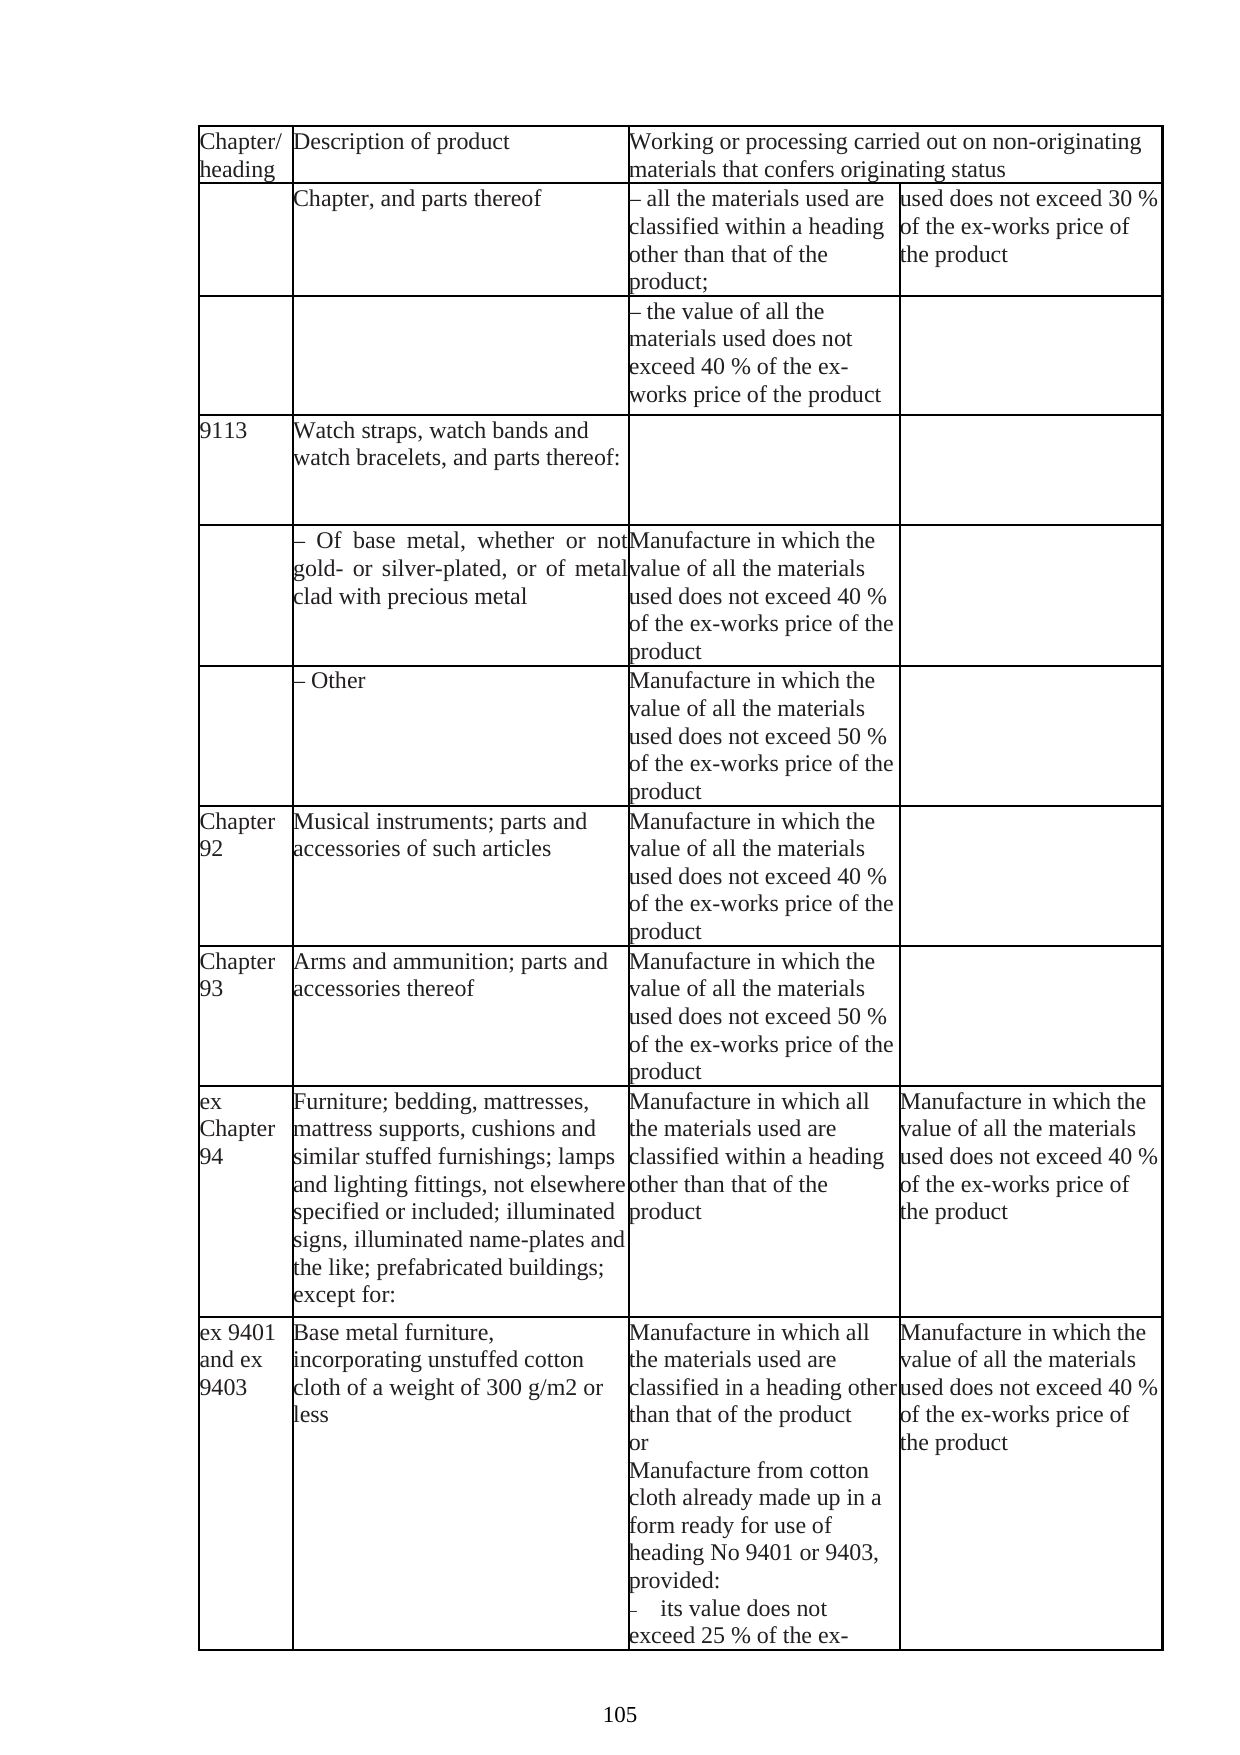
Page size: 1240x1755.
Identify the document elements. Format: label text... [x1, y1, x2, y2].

table_cell [630, 416, 899, 524]
table_cell [901, 416, 1161, 524]
table_cell Manufacture in which the value of all the materials used does not exceed 40 % of the ex-works price of the product [901, 1318, 1161, 1649]
table_cell Watch straps, watch bands and watch bracelets, and parts thereof: [294, 416, 628, 524]
table_cell [200, 667, 292, 804]
table_cell 9113 [200, 416, 292, 524]
table_cell [901, 297, 1161, 414]
table_cell Manufacture in which the value of all the materials used does not exceed 40 % of the ex-works price of the product [630, 526, 899, 664]
table_cell Furniture; bedding, mattresses, mattress supports, cushions and similar stuffed furnishings; lamps and lighting fittings, not elsewhere specified or included; illuminated signs, illuminated name-plates and the like; prefabricated buildings; except for: [294, 1087, 628, 1316]
table_cell – Of base metal, whether or not gold- or silver-plated, or of metal clad with precious metal [294, 526, 628, 664]
table_cell Manufacture in which the value of all the materials used does not exceed 50 % of the ex-works price of the product [630, 667, 899, 804]
table_cell Manufacture in which the value of all the materials used does not exceed 40 % of the ex-works price of the product [630, 807, 899, 945]
table_header Description of product [294, 127, 628, 182]
table_cell [901, 947, 1161, 1085]
table_cell Base metal furniture, incorporating unstuffed cotton cloth of a weight of 300 g/m2 or less [294, 1318, 628, 1649]
table_cell Manufacture in which all the materials used are classified in a heading other than that of the product or Manufacture from cotton cloth already made up in a form ready for use of heading No 9401 or 9403, provided: its value does not exceed 25 % of the ex- [630, 1318, 899, 1649]
table_cell – the value of all the materials used does not exceed 40 % of the ex-works price of the product [630, 297, 899, 414]
table_cell [294, 297, 628, 414]
table_cell Chapter 93 [200, 947, 292, 1085]
table_cell – all the materials used are classified within a heading other than that of the product; [630, 184, 899, 295]
table_cell Manufacture in which all the materials used are classified within a heading other than that of the product [630, 1087, 899, 1316]
table_cell [200, 526, 292, 664]
table_cell Manufacture in which the value of all the materials used does not exceed 40 % of the ex-works price of the product [901, 1087, 1161, 1316]
table_cell [901, 526, 1161, 664]
table_header Working or processing carried out on non-originating materials that confers originating status [630, 127, 1161, 182]
table_cell [200, 184, 292, 295]
table_cell [200, 297, 292, 414]
table_cell ex Chapter 94 [200, 1087, 292, 1316]
table_cell [901, 807, 1161, 945]
table_cell [901, 667, 1161, 804]
table_cell Musical instruments; parts and accessories of such articles [294, 807, 628, 945]
table_header Chapter/ heading [200, 127, 292, 182]
table_cell Chapter 92 [200, 807, 292, 945]
table_cell – Other [294, 667, 628, 804]
table_cell Chapter, and parts thereof [294, 184, 628, 295]
table_cell used does not exceed 30 % of the ex-works price of the product [901, 184, 1161, 295]
table_cell Manufacture in which the value of all the materials used does not exceed 50 % of the ex-works price of the product [630, 947, 899, 1085]
table_cell ex 9401 and ex 9403 [200, 1318, 292, 1649]
table_cell Arms and ammunition; parts and accessories thereof [294, 947, 628, 1085]
